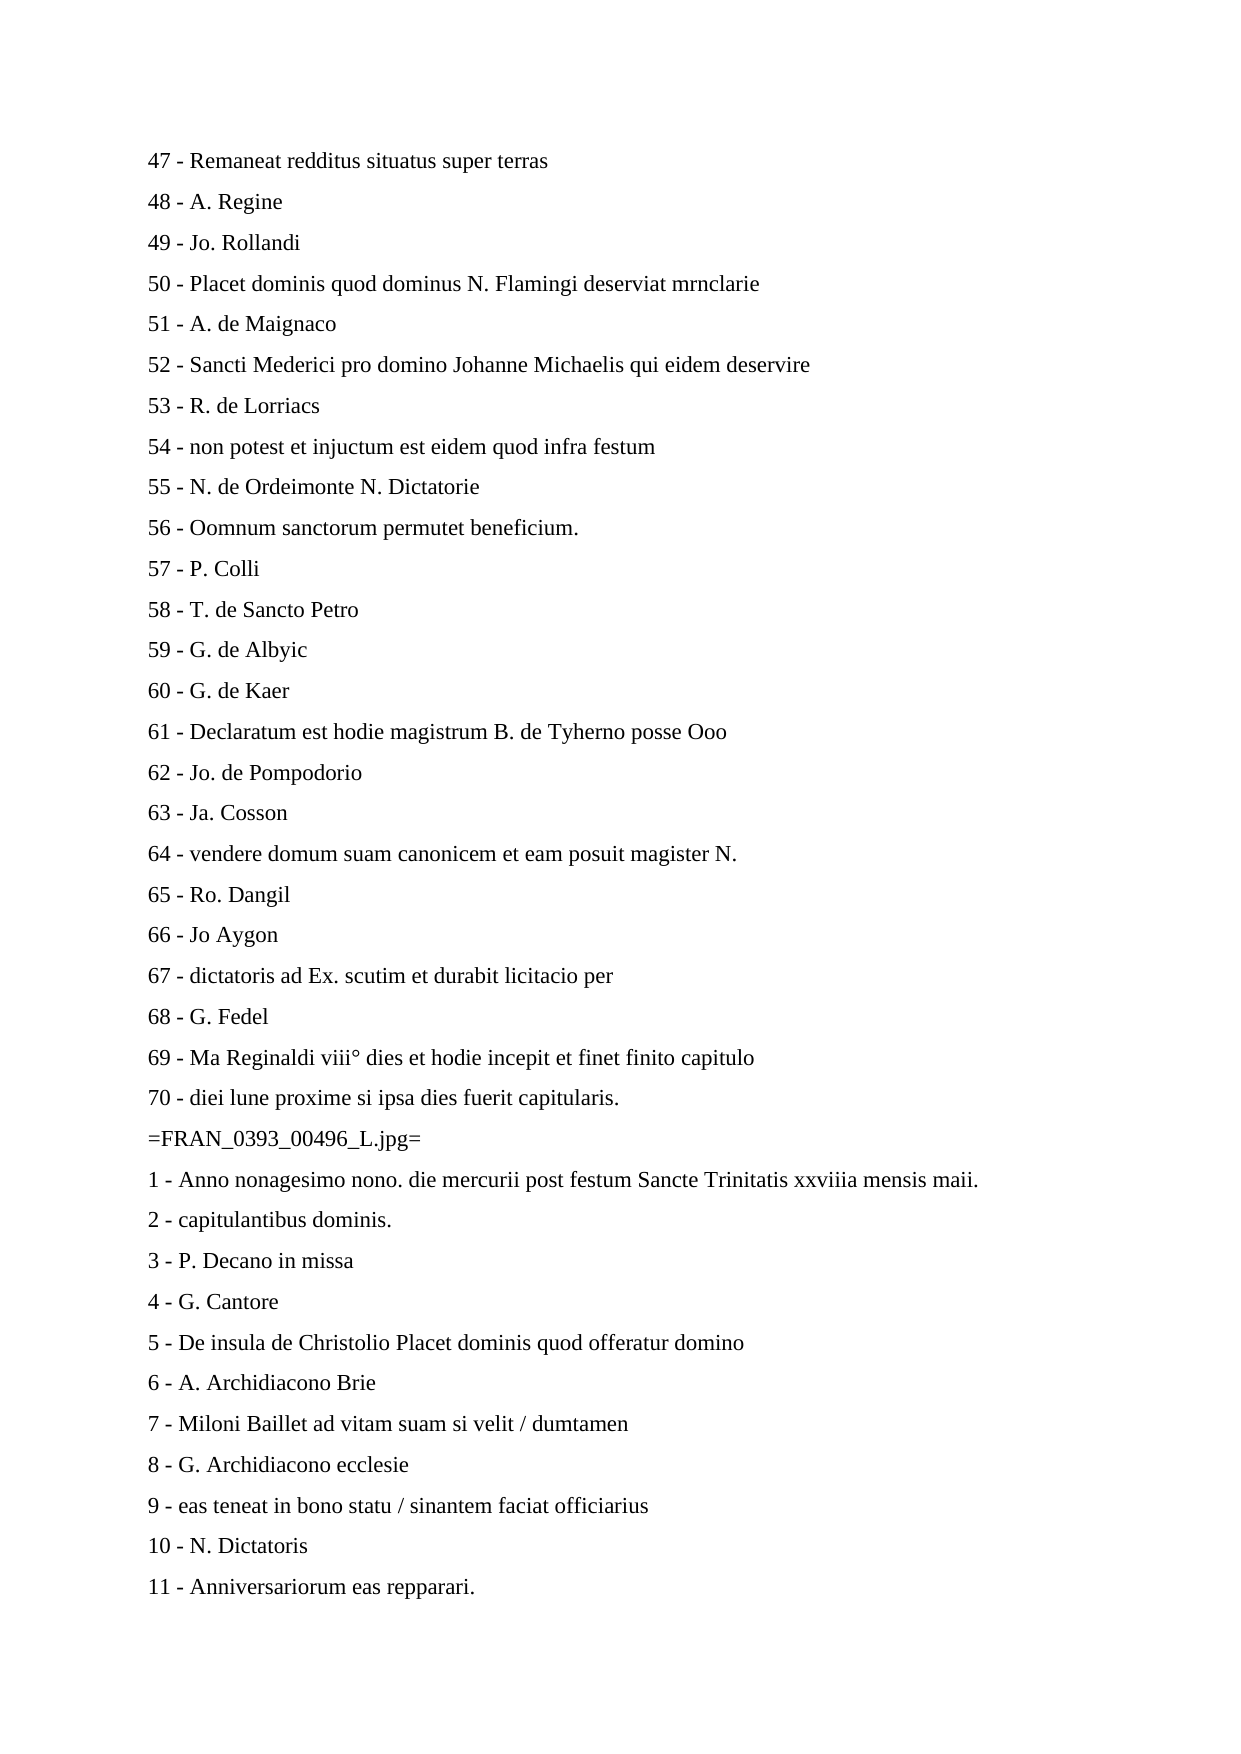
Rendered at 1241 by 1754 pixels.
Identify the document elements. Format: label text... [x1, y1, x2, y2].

text 53 - R. de Lorriacs [148, 392, 1093, 418]
text 70 - diei lune proxime si ipsa dies fuerit capitularis. [148, 1084, 1093, 1111]
text 52 - Sancti Mederici pro domino Johanne Michaelis qui eidem deservire [148, 351, 1093, 378]
text 67 - dictatoris ad Ex. scutim et durabit licitacio per [148, 962, 1093, 988]
text 48 - A. Regine [148, 188, 1093, 215]
text 54 - non potest et injuctum est eidem quod infra festum [148, 433, 1093, 459]
text =FRAN_0393_00496_L.jpg= [148, 1125, 1093, 1151]
text 2 - capitulantibus dominis. [148, 1207, 1093, 1233]
text 61 - Declaratum est hodie magistrum B. de Tyherno posse Ooo [148, 718, 1093, 744]
text 59 - G. de Albyic [148, 636, 1093, 663]
text 55 - N. de Ordeimonte N. Dictatorie [148, 473, 1093, 500]
text 3 - P. Decano in missa [148, 1247, 1093, 1274]
text 69 - Ma Reginaldi viii° dies et hodie incepit et finet finito capitulo [148, 1044, 1093, 1070]
text 66 - Jo Aygon [148, 921, 1093, 948]
text 60 - G. de Kaer [148, 677, 1093, 703]
text 47 - Remaneat redditus situatus super terras [148, 148, 1093, 174]
text 7 - Miloni Baillet ad vitam suam si velit / dumtamen [148, 1410, 1093, 1437]
text 6 - A. Archidiacono Brie [148, 1369, 1093, 1396]
text 62 - Jo. de Pompodorio [148, 758, 1093, 785]
text 10 - N. Dictatoris [148, 1532, 1093, 1559]
text 68 - G. Fedel [148, 1003, 1093, 1029]
text 57 - P. Colli [148, 555, 1093, 581]
text 1 - Anno nonagesimo nono. die mercurii post festum Sancte Trinitatis xxviiia mensis maii. [148, 1166, 1093, 1192]
text 11 - Anniversariorum eas repparari. [148, 1573, 1093, 1599]
text 56 - Oomnum sanctorum permutet beneficium. [148, 514, 1093, 541]
text 63 - Ja. Cosson [148, 799, 1093, 826]
text 58 - T. de Sancto Petro [148, 596, 1093, 622]
text 50 - Placet dominis quod dominus N. Flamingi deserviat mrnclarie [148, 270, 1093, 296]
text 4 - G. Cantore [148, 1288, 1093, 1314]
text 51 - A. de Maignaco [148, 311, 1093, 337]
text 9 - eas teneat in bono statu / sinantem faciat officiarius [148, 1492, 1093, 1518]
text 8 - G. Archidiacono ecclesie [148, 1451, 1093, 1477]
text 49 - Jo. Rollandi [148, 229, 1093, 255]
text 5 - De insula de Christolio Placet dominis quod offeratur domino [148, 1329, 1093, 1355]
text 65 - Ro. Dangil [148, 881, 1093, 907]
text 64 - vendere domum suam canonicem et eam posuit magister N. [148, 840, 1093, 866]
